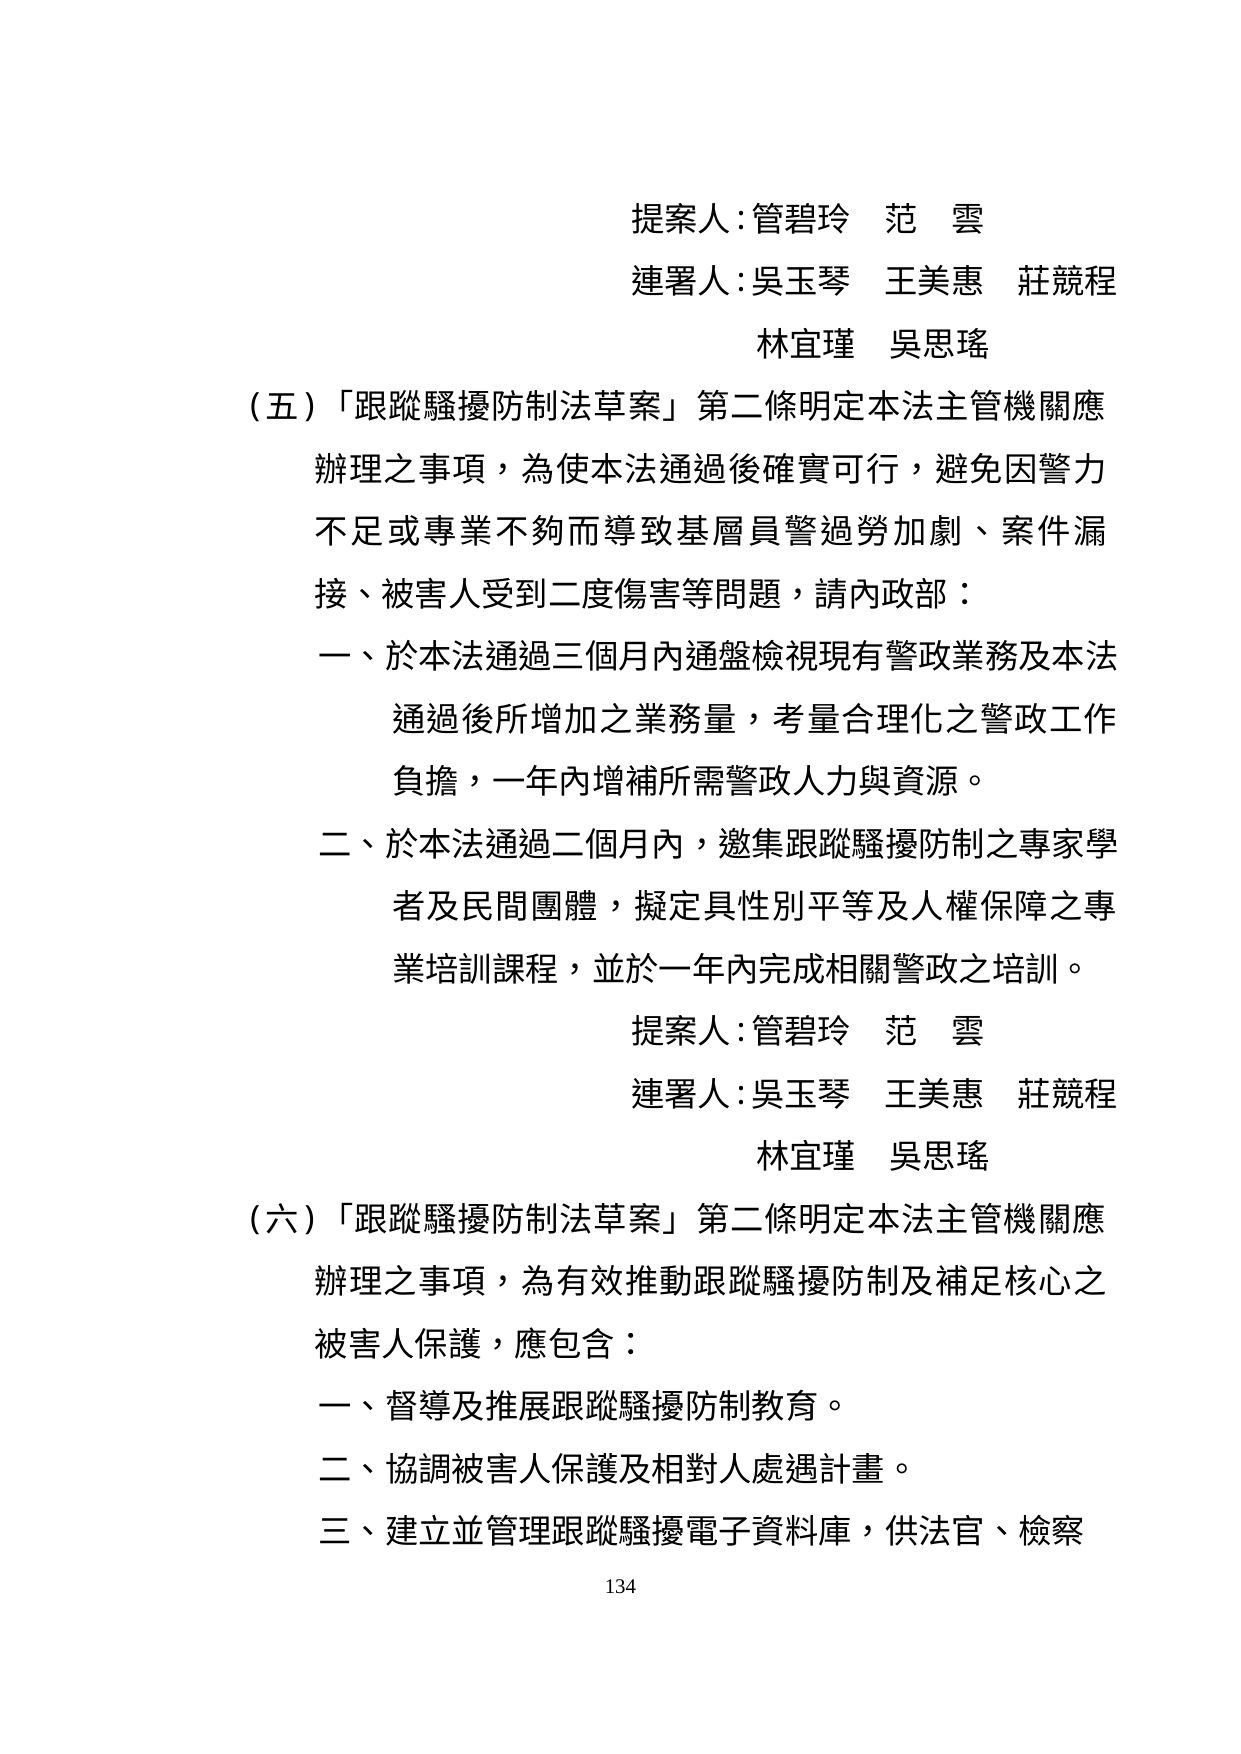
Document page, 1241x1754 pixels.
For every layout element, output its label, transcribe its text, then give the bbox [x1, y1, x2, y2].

table_cell 提案人:管碧玲 范 雲 連署人:吳玉琴 王美惠 莊競程 林宜瑾 吳思瑤 (五)「跟蹤騷擾防制法草案」第二條明定本法主管機關應辦理之事項，為使本法通過後確實可行，避免因警力不足或專業不夠而導致基層員警過勞加劇、案件漏接、被害人受到二度傷害等問題，請內政部： 一、於本法通過三個月內通盤檢視現有警政業務及本法通過後所增加之業務量，考量合理化之警政工作負擔，一年內增補所需警政人力與資源。 二、於本法通過二個月內，邀集跟蹤騷擾防制之專家學者及民間團體，擬定具性別平等及人權保障之專業培訓課程，並於一年內完成相關警政之培訓。 提案人:管碧玲 范 雲 連署人:吳玉琴 王美惠 莊競程 林宜瑾 吳思瑤 (六)「跟蹤騷擾防制法草案」第二條明定本法主管機關應辦理之事項，為有效推動跟蹤騷擾防制及補足核心之被害人保護，應包含： 一、督導及推展跟蹤騷擾防制教育。 二、協調被害人保護及相對人處遇計畫。 三、建立並管理跟蹤騷擾電子資料庫，供法官、檢察 [245, 175, 1118, 1550]
table_cell [115, 175, 244, 1550]
